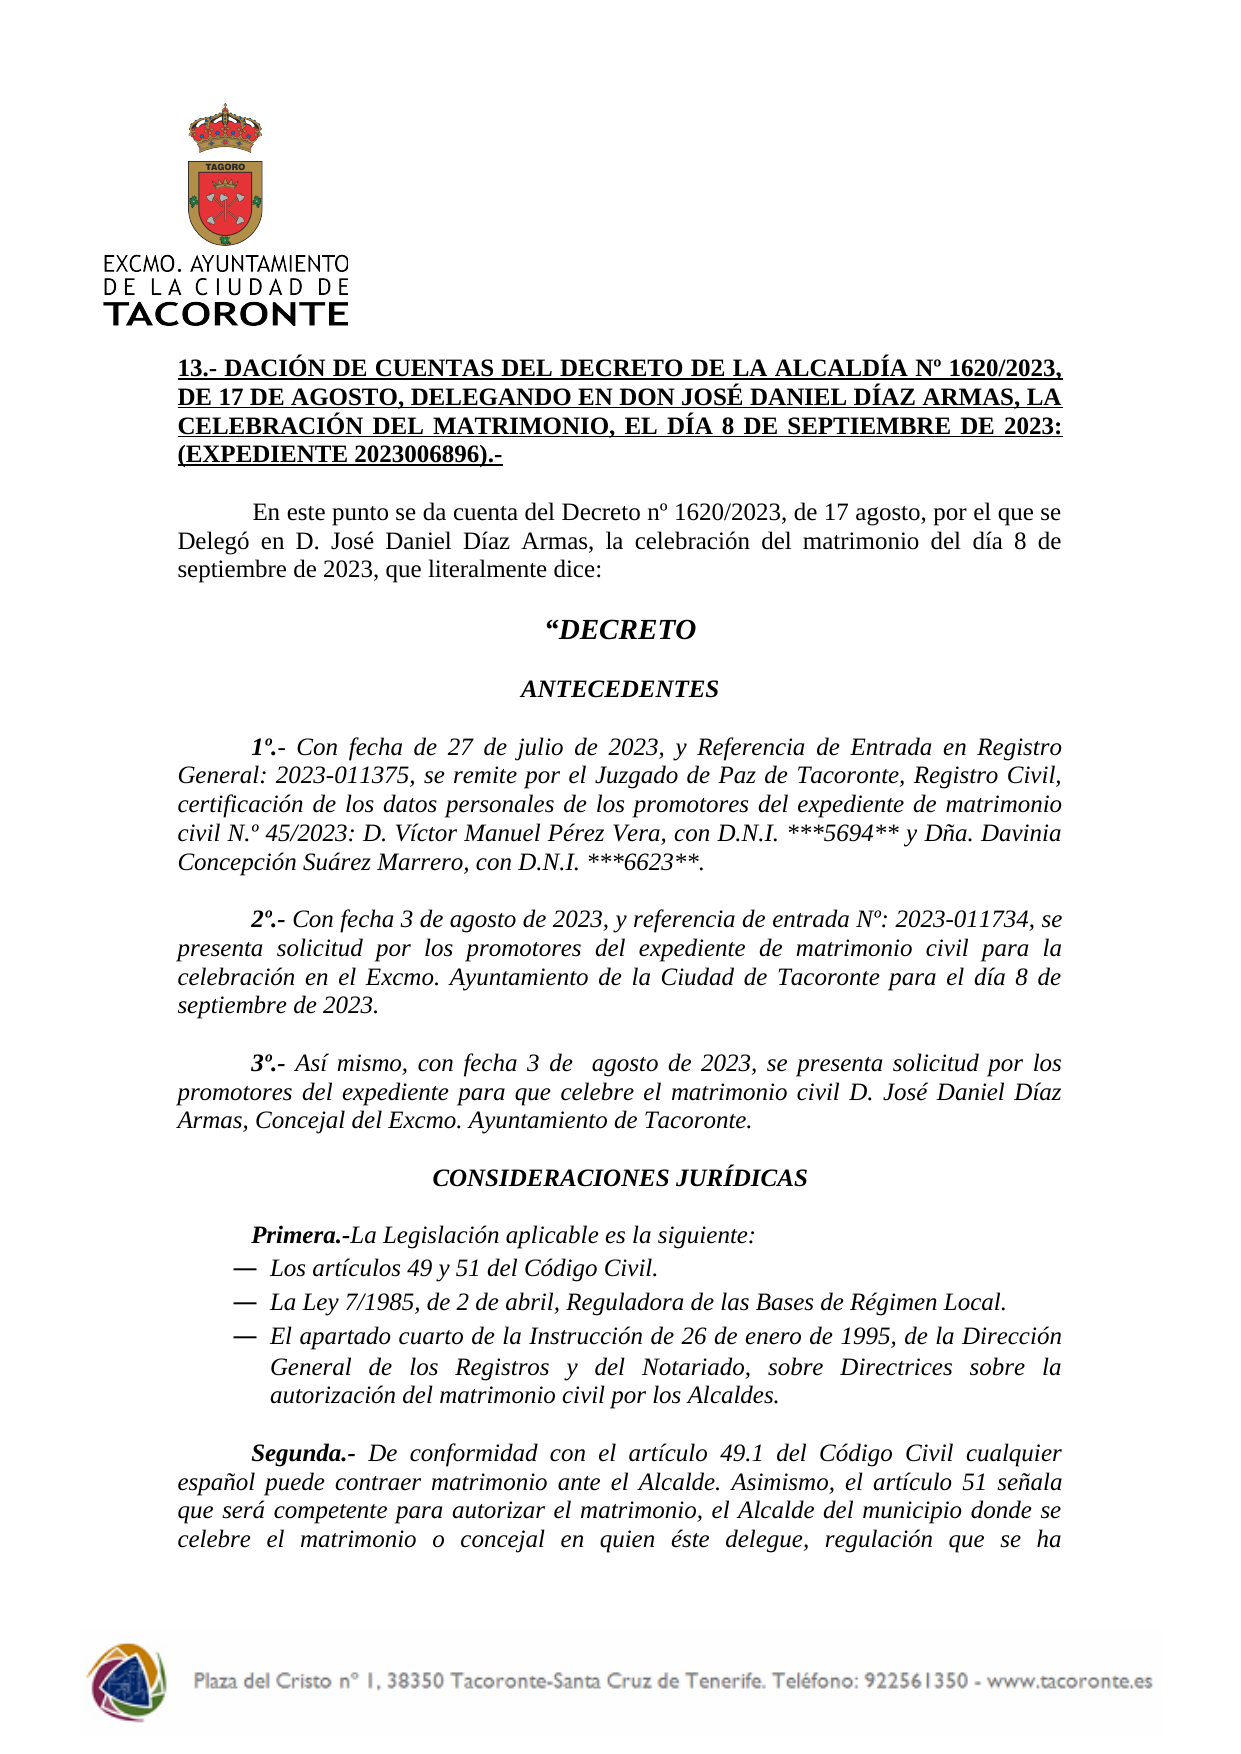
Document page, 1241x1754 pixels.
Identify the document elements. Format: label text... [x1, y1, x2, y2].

list Los artículos 49 y 51 del Código Civil. [232, 1249, 1063, 1283]
text (EXPEDIENTE 2023006896).- [177, 437, 1063, 468]
text CONSIDERACIONES JURÍDICAS [177, 1163, 1063, 1192]
list La Ley 7/1985, de 2 de abril, Reguladora de las Bases de Régimen Local. [232, 1283, 1063, 1317]
text Segunda.- De conformidad con el artículo 49.1 del Código Civil cualquier español puede contraer matrimonio ante el Alcalde. Asimismo, el artículo 51 señala que será competente para autorizar el matrimonio, el Alcalde del municipio donde se celebre el matrimonio o concejal en quien éste delegue, regulación que se ha [177, 1438, 1063, 1553]
text 1º.- Con fecha de 27 de julio de 2023, y Referencia de Entrada en Registro General: 2023-011375, se remite por el Juzgado de Paz de Tacoronte, Registro Civil, certificación de los datos personales de los promotores del expediente de matrimonio civil N.º 45/2023: D. Víctor Manuel Pérez Vera, con D.N.I. ***5694** y Dña. Davinia Concepción Suárez Marrero, con D.N.I. ***6623**. [177, 732, 1063, 876]
text DE 17 DE AGOSTO, DELEGANDO EN DON JOSÉ DANIEL DÍAZ ARMAS, LA [177, 379, 1063, 407]
picture [103, 103, 348, 326]
text ANTECEDENTES [177, 674, 1063, 703]
text 13.- DACIÓN DE CUENTAS DEL DECRETO DE LA ALCALDÍA Nº 1620/2023, [177, 353, 1063, 378]
list El apartado cuarto de la Instrucción de 26 de enero de 1995, de la Dirección General de los Registros y del Notariado, sobre Directrices sobre la autorización del matrimonio civil por los Alcaldes. [232, 1317, 1063, 1409]
text “DECRETO [177, 612, 1063, 646]
text En este punto se da cuenta del Decreto nº 1620/2023, de 17 agosto, por el que se Delegó en D. José Daniel Díaz Armas, la celebración del matrimonio del día 8 de septiembre de 2023, que literalmente dice: [177, 497, 1063, 583]
text Primera.-La Legislación aplicable es la siguiente: [177, 1221, 1063, 1249]
text CELEBRACIÓN DEL MATRIMONIO, EL DÍA 8 DE SEPTIEMBRE DE 2023: [177, 408, 1063, 436]
text 2º.- Con fecha 3 de agosto de 2023, y referencia de entrada Nº: 2023-011734, se presenta solicitud por los promotores del expediente de matrimonio civil para la celebración en el Excmo. Ayuntamiento de la Ciudad de Tacoronte para el día 8 de septiembre de 2023. [177, 904, 1063, 1019]
text 3º.- Así mismo, con fecha 3 de agosto de 2023, se presenta solicitud por los promotores del expediente para que celebre el matrimonio civil D. José Daniel Díaz Armas, Concejal del Excmo. Ayuntamiento de Tacoronte. [177, 1048, 1063, 1134]
picture [80, 1630, 1163, 1737]
